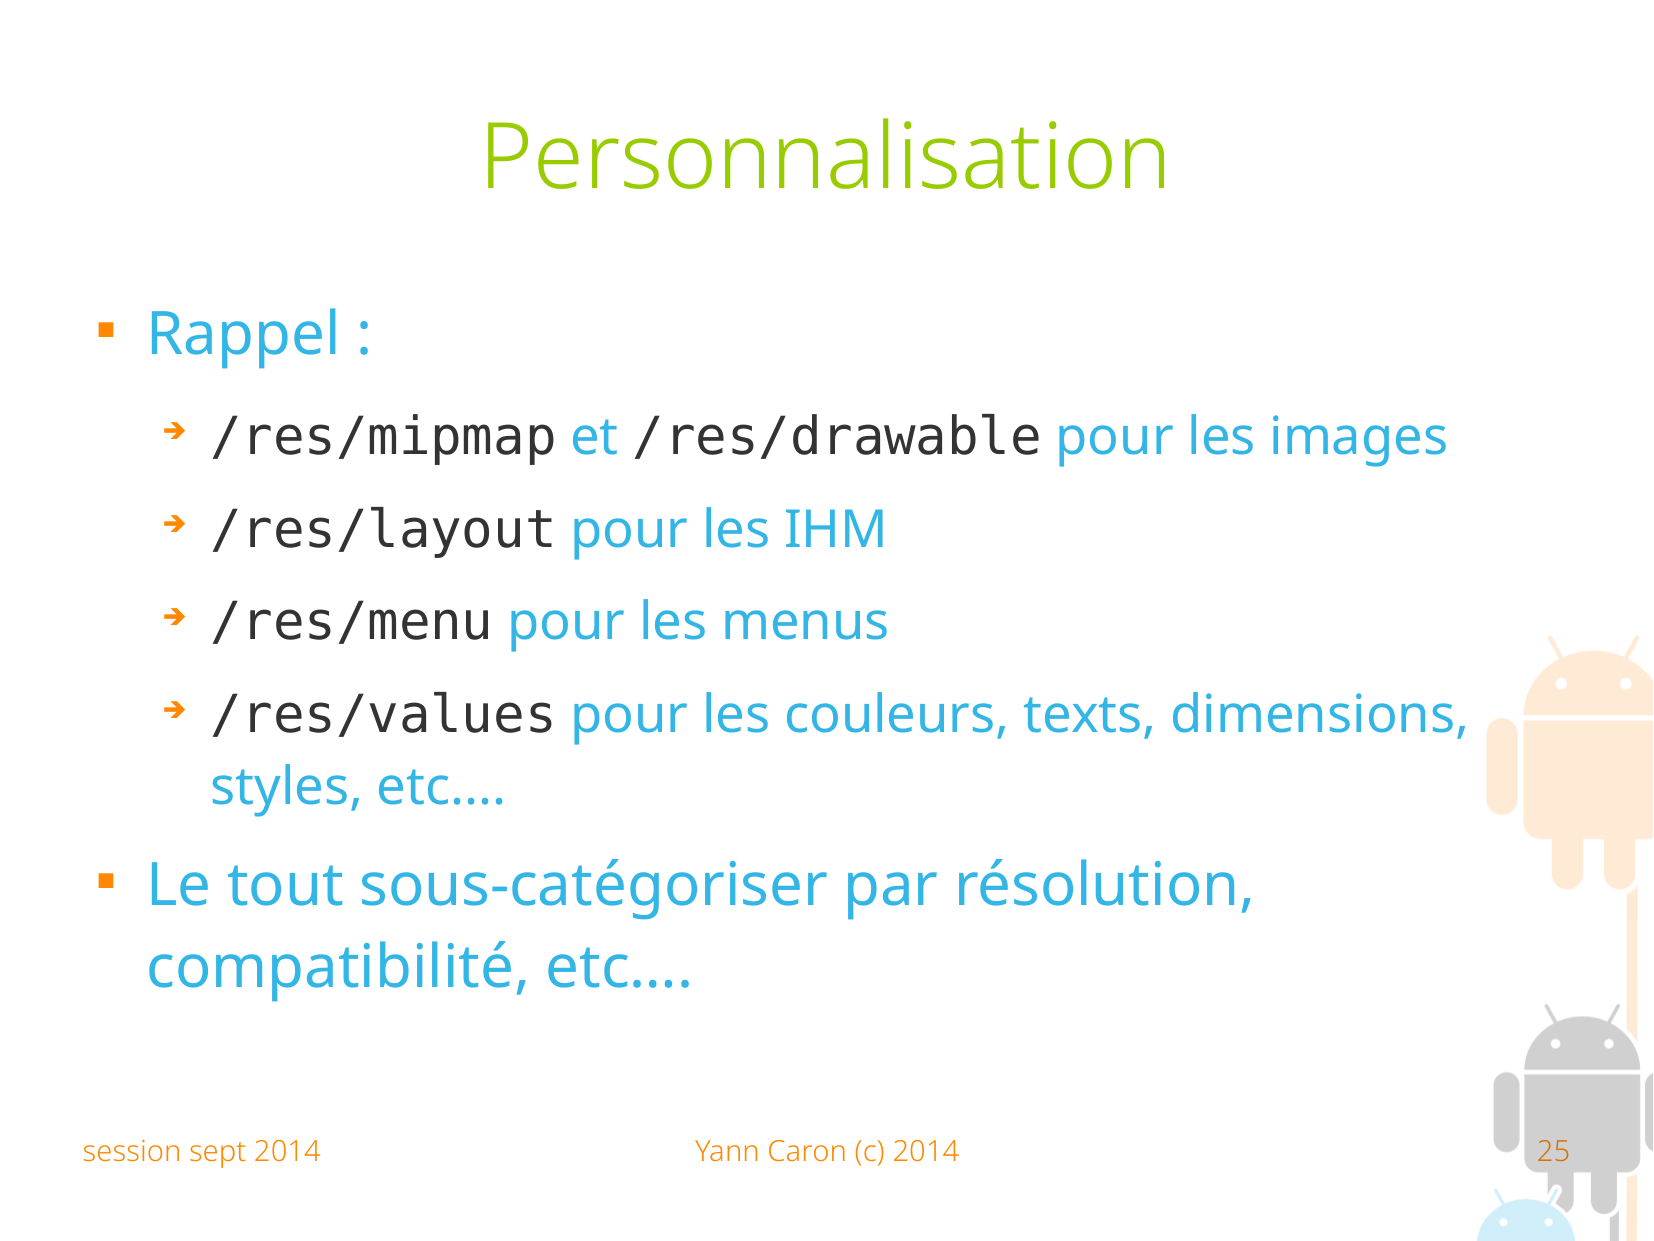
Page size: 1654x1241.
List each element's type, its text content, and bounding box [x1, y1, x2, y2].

list Rappel : /res/mipmap et /res/drawable pour les images /res/layout pour les IHM /res/menu pour les menus /res/values pour les couleurs, texts, dimensions, styles, etc.... Le tout sous-catégoriser par résolution, compatibilité, etc…. [82, 290, 1571, 1010]
title Personnalisation [82, 49, 1571, 257]
picture [240, 423, 1654, 1241]
